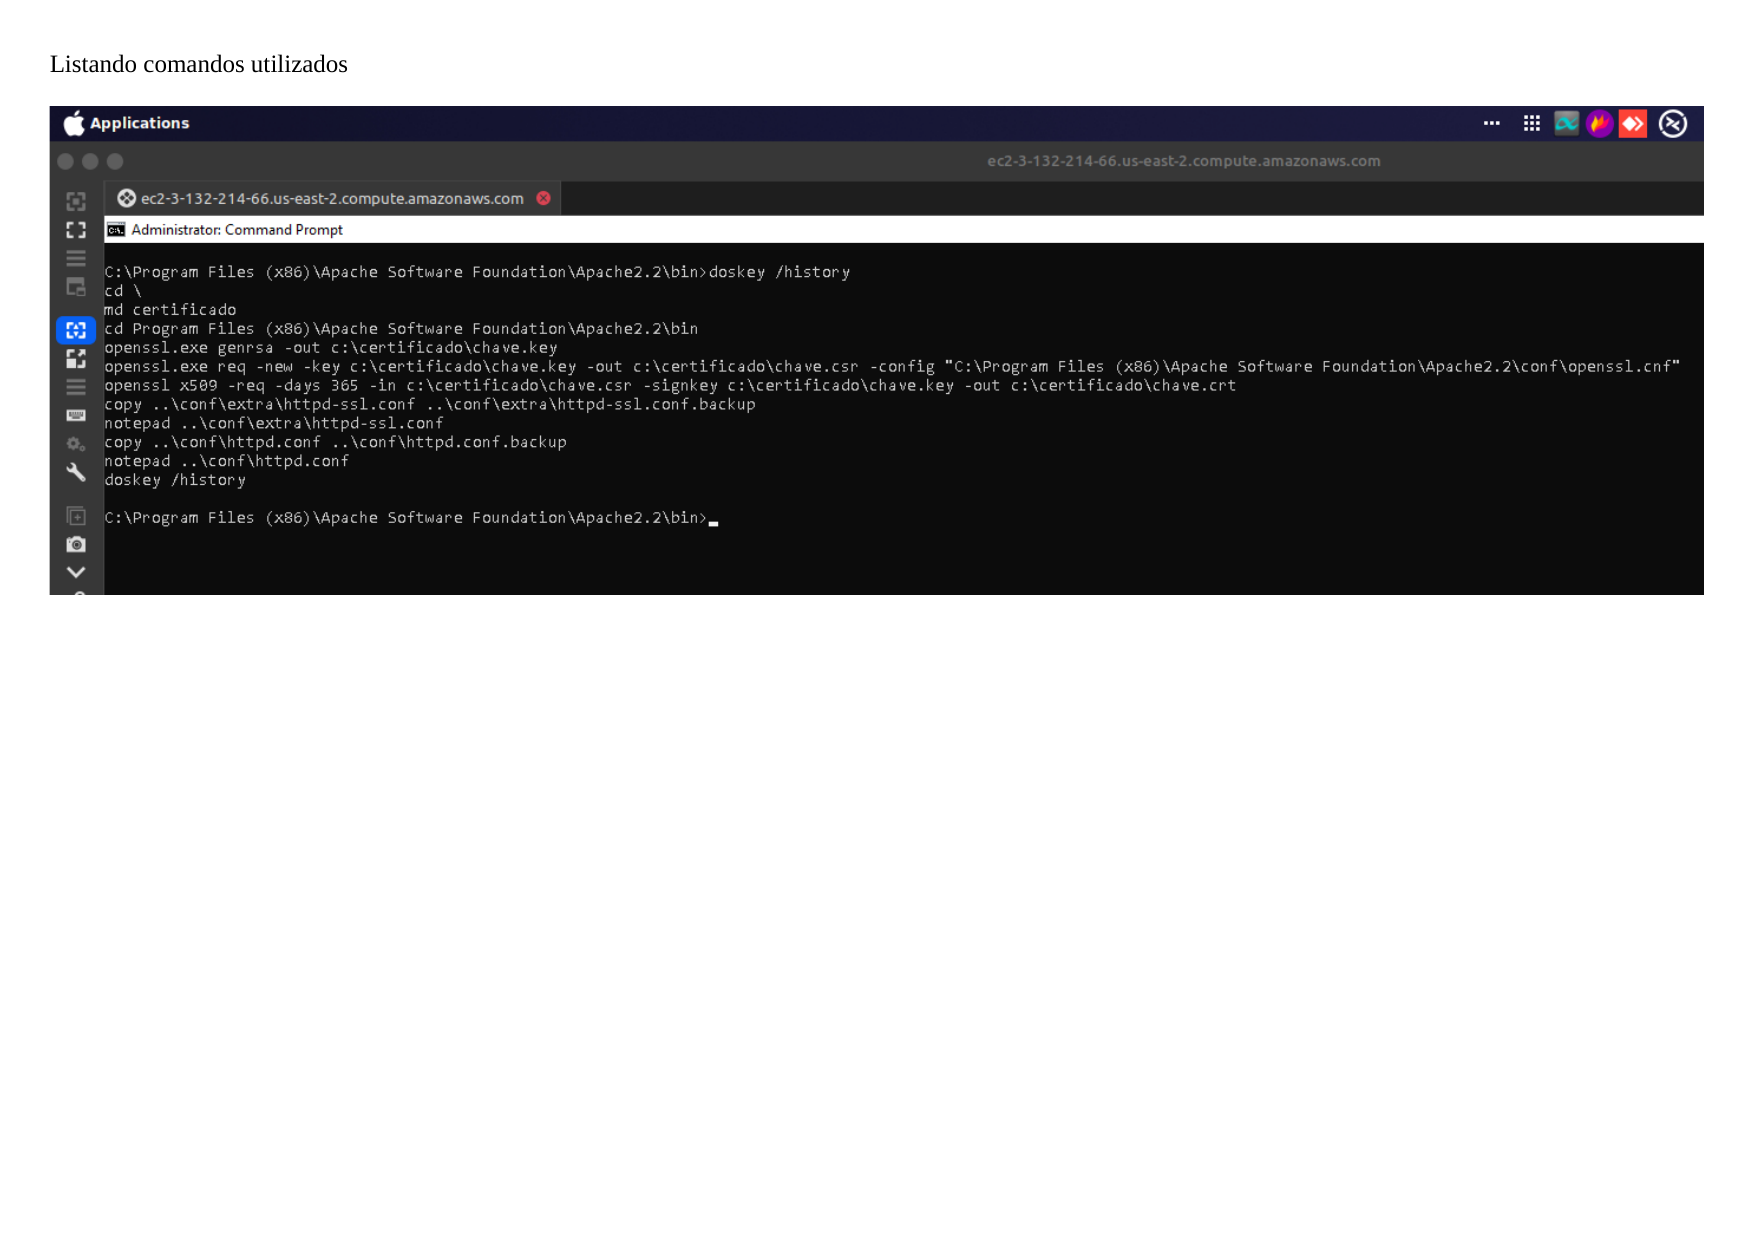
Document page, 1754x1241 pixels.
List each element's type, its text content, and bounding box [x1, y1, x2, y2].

text Listando comandos utilizados [49, 49, 1704, 78]
picture [49, 106, 1704, 595]
